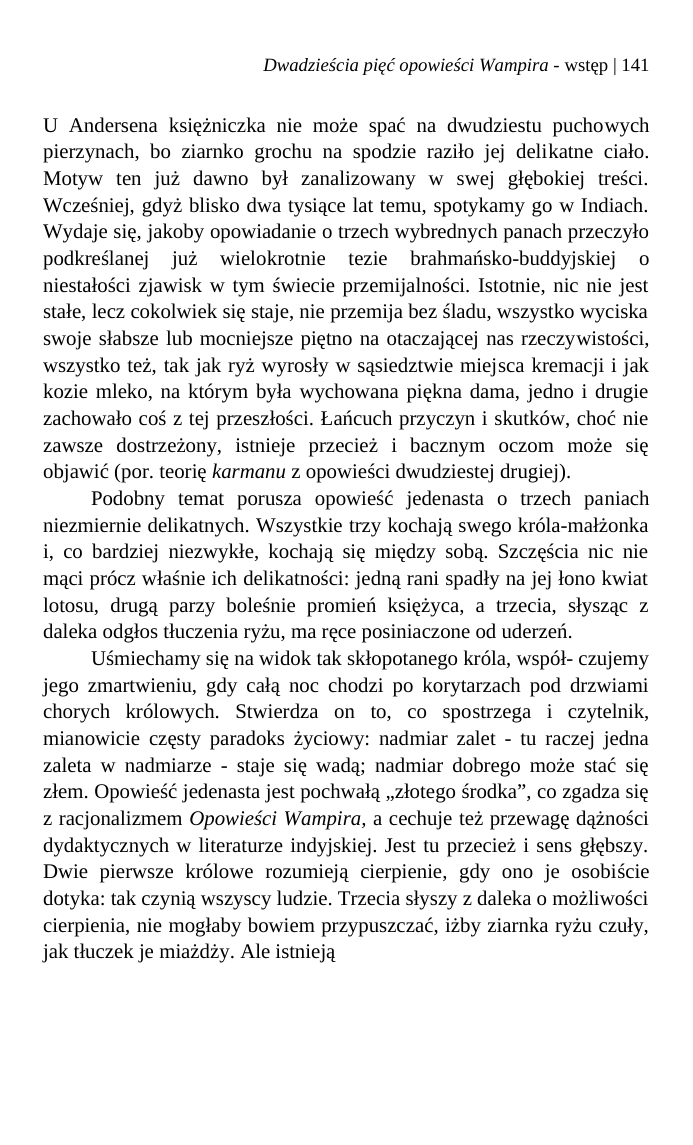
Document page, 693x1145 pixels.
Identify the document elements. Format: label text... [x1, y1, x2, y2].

text Dwadzieścia pięć opowieści Wampira - wstęp | 141 [43, 53, 649, 75]
text U Andersena księżniczka nie może spać na dwudziestu pucho­wych pierzynach, bo ziarnko grochu na spodzie raziło jej deli­katne ciało. Motyw ten już dawno był zanalizowany w swej głębokiej treści. Wcześniej, gdyż blisko dwa tysiące lat temu, spotykamy go w Indiach. Wydaje się, jakoby opowiadanie o trzech wybrednych panach przeczyło podkreślanej już wielo­krotnie tezie brahmańsko-buddyjskiej o niestałości zjawisk w tym świecie przemijalności. Istotnie, nic nie jest stałe, lecz cokolwiek się staje, nie przemija bez śladu, wszystko wyciska swoje słabsze lub mocniejsze piętno na otaczającej nas rzeczy­wistości, wszystko też, tak jak ryż wyrosły w sąsiedztwie miej­sca kremacji i jak kozie mleko, na którym była wychowana piękna dama, jedno i drugie zachowało coś z tej przeszłości. Łańcuch przyczyn i skutków, choć nie zawsze dostrzeżony, istnieje przecież i bacznym oczom może się objawić (por. teorię karmanu z opowieści dwudziestej drugiej). [43, 112, 649, 483]
text Uśmiechamy się na widok tak skłopotanego króla, współ- czujemy jego zmartwieniu, gdy całą noc chodzi po korytarzach pod drzwiami chorych królowych. Stwierdza on to, co spo­strzega i czytelnik, mianowicie częsty paradoks życiowy: nad­miar zalet - tu raczej jedna zaleta w nadmiarze - staje się wadą; nadmiar dobrego może stać się złem. Opowieść jedenasta jest pochwałą „złotego środka”, co zgadza się z racjonalizmem Opowieści Wampira, a cechuje też przewagę dążności dydaktycz­nych w literaturze indyjskiej. Jest tu przecież i sens głębszy. Dwie pierwsze królowe rozumieją cierpienie, gdy ono je osobi­ście dotyka: tak czynią wszyscy ludzie. Trzecia słyszy z daleka o możliwości cierpienia, nie mogłaby bowiem przypuszczać, iżby ziarnka ryżu czuły, jak tłuczek je miażdży. Ale istnieją [43, 646, 649, 963]
text Podobny temat porusza opowieść jedenasta o trzech pa­niach niezmiernie delikatnych. Wszystkie trzy kochają swego króla-małżonka i, co bardziej niezwykłe, kochają się między sobą. Szczęścia nic nie mąci prócz właśnie ich delikatności: jedną rani spadły na jej łono kwiat lotosu, drugą parzy boleśnie promień księżyca, a trzecia, słysząc z daleka odgłos tłuczenia ryżu, ma ręce posiniaczone od uderzeń. [43, 486, 649, 643]
